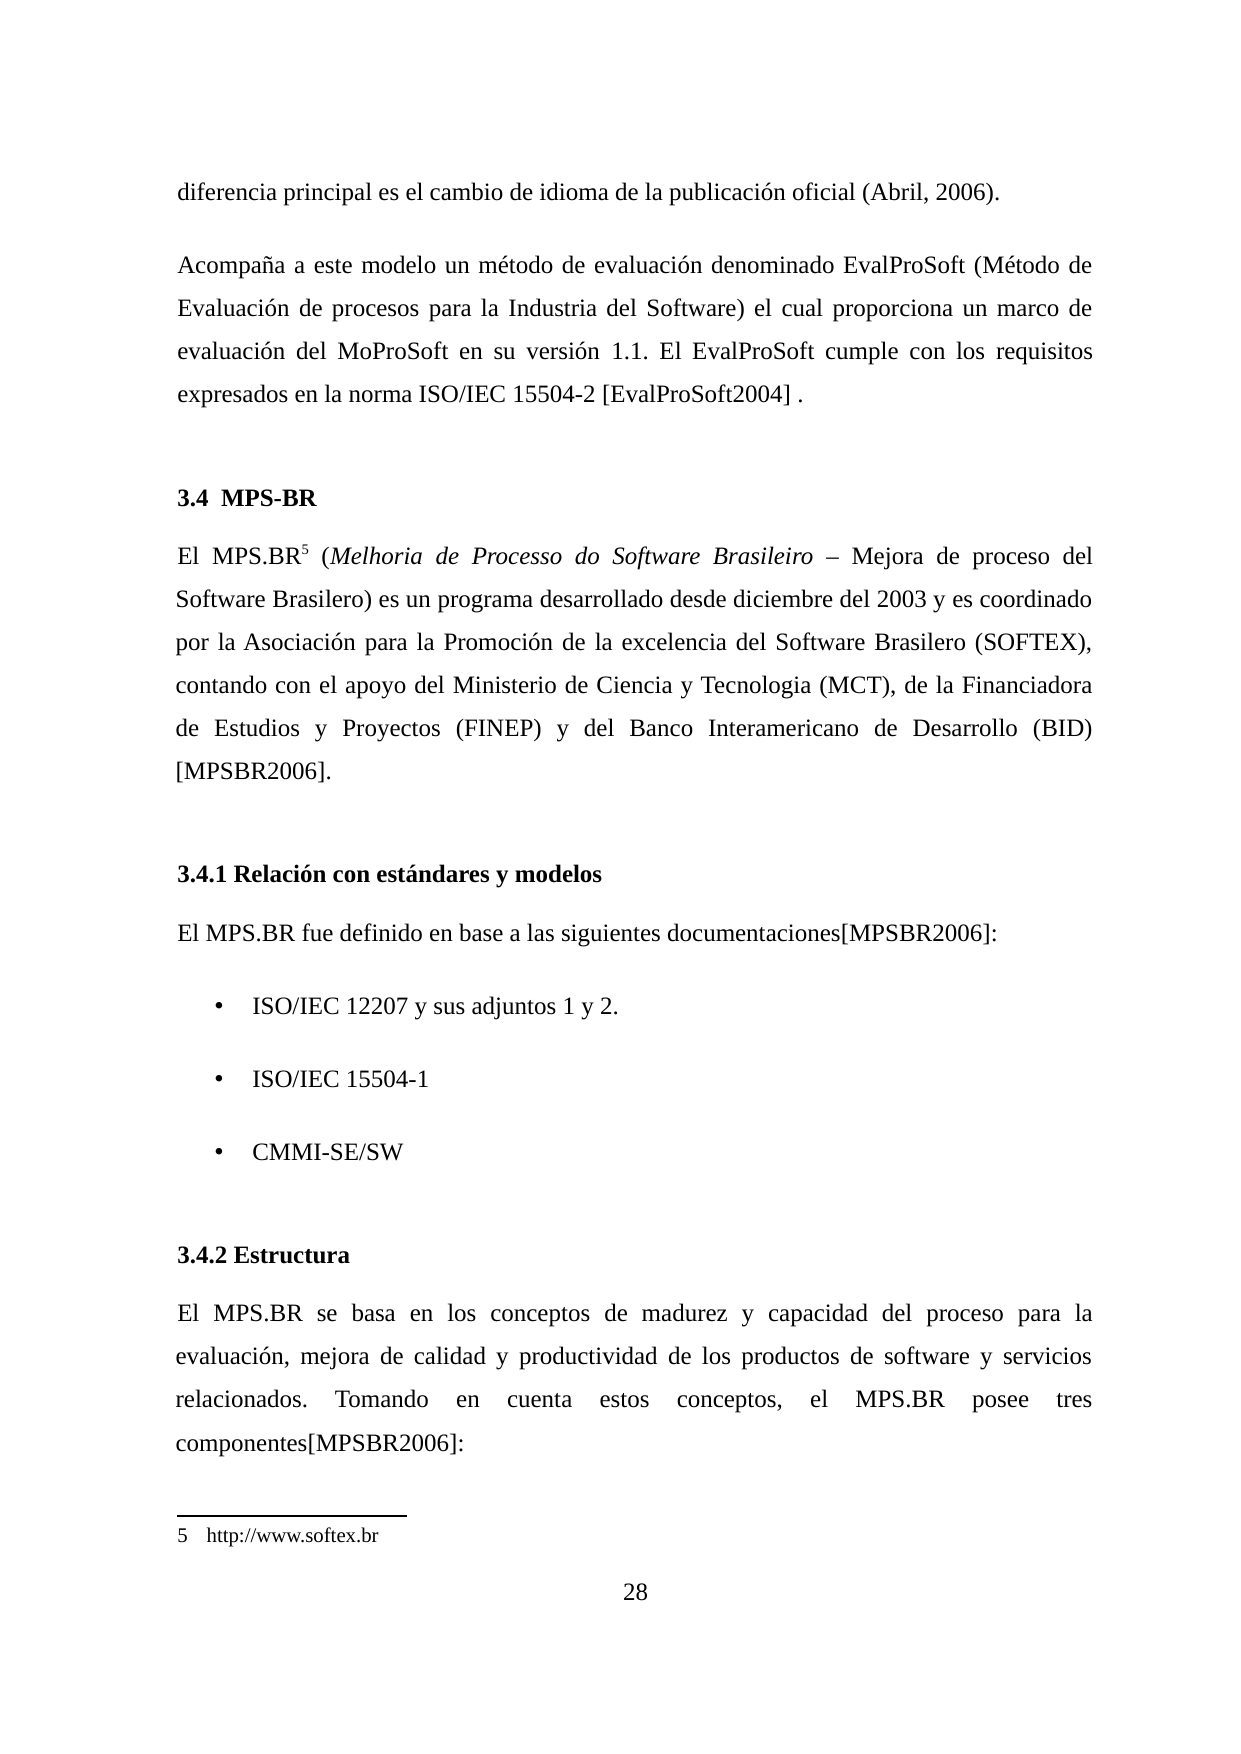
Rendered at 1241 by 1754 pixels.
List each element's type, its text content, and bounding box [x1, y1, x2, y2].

list CMMI-SE/SW [214, 1137, 1093, 1166]
text El MPS.BR (Melhoria de Processo do Software Brasileiro – Mejora de proceso del Software Brasilero) es un programa desarrollado desde diciembre del 2003 y es coordinado por la Asociación para la Promoción de la excelencia del Software Brasilero (SOFTEX), contando con el apoyo del Ministerio de Ciencia y Tecnologia (MCT), de la Financiadora de Estudios y Proyectos (FINEP) y del Banco Interamericano de Desarrollo (BID)[MPSBR2006]. [175, 541, 1093, 785]
text Acompaña a este modelo un método de evaluación denominado EvalProSoft (Método de Evaluación de procesos para la Industria del Software) el cual proporciona un marco de evaluación del MoProSoft en su versión 1.1. El EvalProSoft cumple con los requisitos expresados en la norma ISO/IEC 15504-2 [EvalProSoft2004] . [177, 250, 1093, 408]
list ISO/IEC 15504-1 [214, 1064, 1093, 1093]
text 3.4.2 Estructura [177, 1240, 1093, 1269]
subtitle 3.4 MPS-BR [177, 483, 1093, 511]
text El MPS.BR fue definido en base a las siguientes documentaciones[MPSBR2006]: [175, 918, 1093, 946]
list diferencia principal es el cambio de idioma de la publicación oficial (Abril, 2006). [177, 177, 1093, 206]
text El MPS.BR se basa en los conceptos de madurez y capacidad del proceso para la evaluación, mejora de calidad y productividad de los productos de software y servicios relacionados. Tomando en cuenta estos conceptos, el MPS.BR posee tres componentes[MPSBR2006]: [175, 1298, 1093, 1456]
text http://www.softex.br [177, 1522, 1093, 1547]
list ISO/IEC 12207 y sus adjuntos 1 y 2. [214, 991, 1093, 1019]
text 3.4.1 Relación con estándares y modelos [177, 859, 1093, 888]
